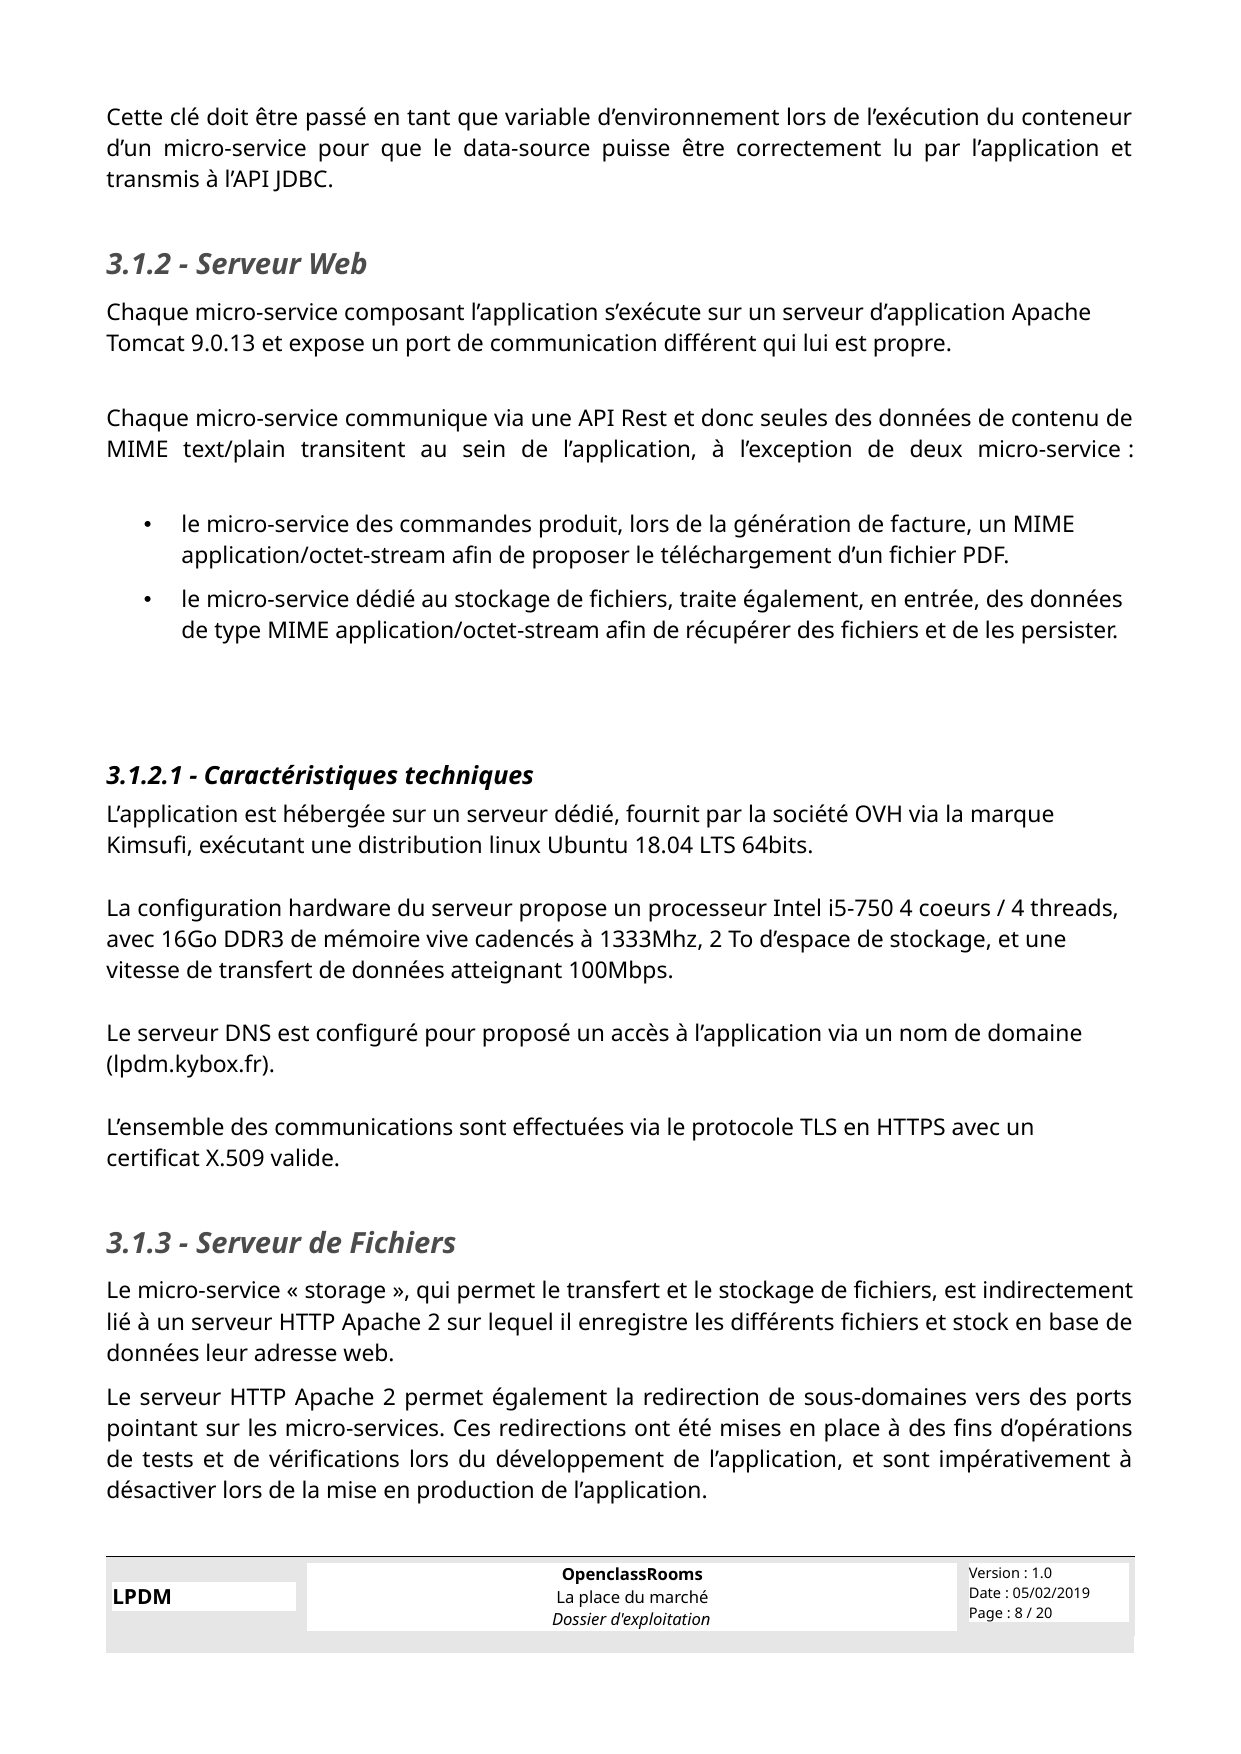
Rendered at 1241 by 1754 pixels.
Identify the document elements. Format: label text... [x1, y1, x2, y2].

text L’application est hébergée sur un serveur dédié, fournit par la société OVH via la marque Kimsufi, exécutant une distribution linux Ubuntu 18.04 LTS 64bits. La configuration hardware du serveur propose un processeur Intel i5-750 4 coeurs / 4 threads, avec 16Go DDR3 de mémoire vive cadencés à 1333Mhz, 2 To d’espace de stockage, et une vitesse de transfert de données atteignant 100Mbps. Le serveur DNS est configuré pour proposé un accès à l’application via un nom de domaine (lpdm.kybox.fr). L’ensemble des communications sont effectuées via le protocole TLS en HTTPS avec un certificat X.509 valide. [106, 798, 1134, 1173]
text Cette clé doit être passé en tant que variable d’environnement lors de l’exécution du conteneur d’un micro-service pour que le data-source puisse être correctement lu par l’application et transmis à l’API JDBC. [106, 100, 1134, 194]
text Le serveur HTTP Apache 2 permet également la redirection de sous-domaines vers des ports pointant sur les micro-services. Ces redirections ont été mises en place à des fins d’opérations de tests et de vérifications lors du développement de l’application, et sont impérativement à désactiver lors de la mise en production de l’application. [106, 1381, 1134, 1506]
list le micro-service dédié au stockage de fichiers, traite également, en entrée, des données de type MIME application/octet-stream afin de récupérer des fichiers et de les persister. [144, 583, 1134, 677]
text Chaque micro-service composant l’application s’exécute sur un serveur d’application Apache Tomcat 9.0.13 et expose un port de communication différent qui lui est propre. [106, 295, 1134, 389]
subtitle Caractéristiques techniques [106, 758, 1134, 792]
subtitle Serveur Web [106, 243, 1134, 283]
text Chaque micro-service communique via une API Rest et donc seules des données de contenu de MIME text/plain transitent au sein de l’application, à l’exception de deux micro-service : [106, 402, 1134, 495]
list le micro-service des commandes produit, lors de la génération de facture, un MIME application/octet-stream afin de proposer le téléchargement d’un fichier PDF. [144, 508, 1134, 570]
text Le micro-service « storage », qui permet le transfert et le stockage de fichiers, est indirectement lié à un serveur HTTP Apache 2 sur lequel il enregistre les différents fichiers et stock en base de données leur adresse web. [106, 1274, 1134, 1368]
subtitle Serveur de Fichiers [106, 1222, 1134, 1262]
